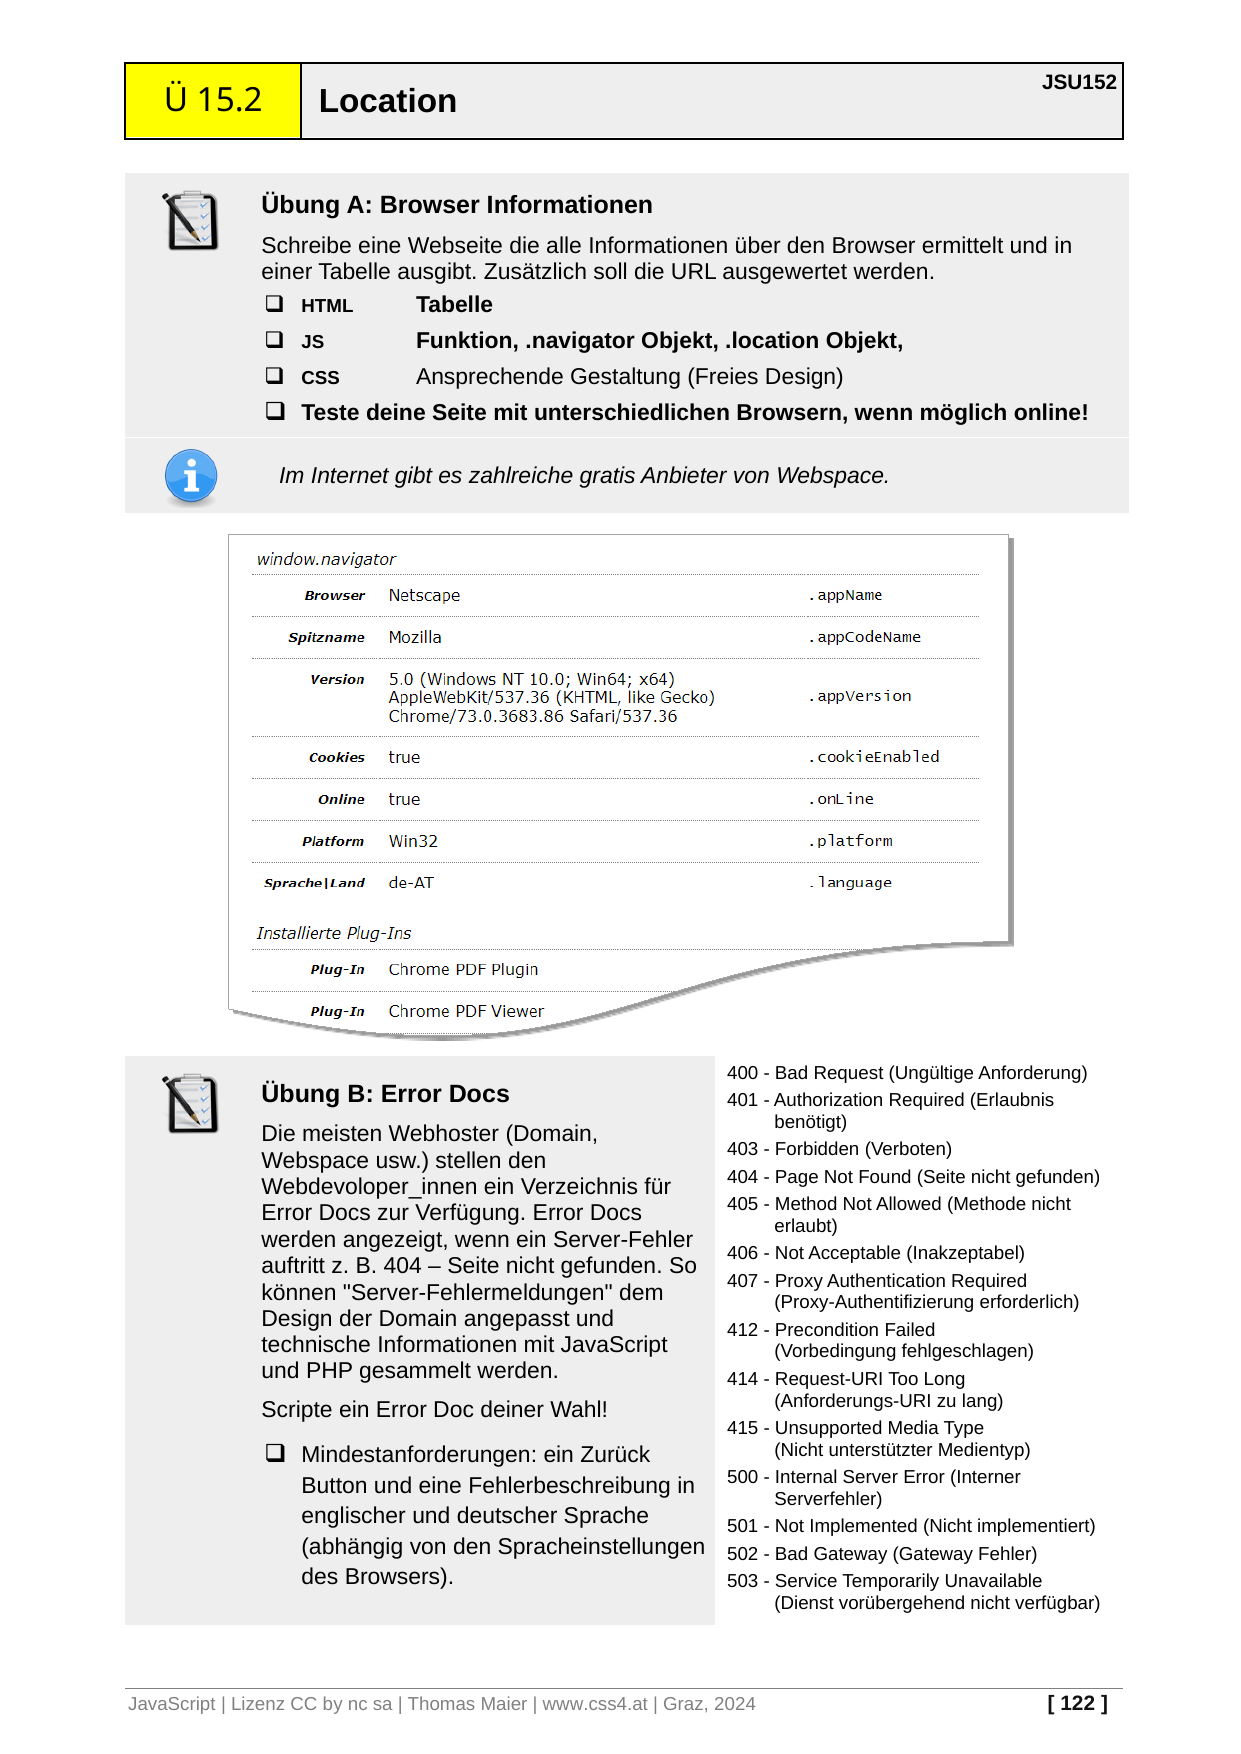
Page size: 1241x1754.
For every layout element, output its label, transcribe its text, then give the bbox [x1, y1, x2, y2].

table_header Location [302, 64, 888, 137]
picture [160, 190, 221, 251]
table_header Ü 15.2 [126, 64, 300, 137]
table_header 400 - Bad Request (Ungültige Anforderung) 401 - Authorization Required (Erlaubnis benötigt) 403 - Forbidden (Verboten) 404 - Page Not Found (Seite nicht gefunden) 405 - Method Not Allowed (Methode nicht erlaubt) 406 - Not Acceptable (Inakzeptabel) 407 - Proxy Authentication Required (Proxy-Authentifizierung erforderlich) 412 - Precondition Failed (Vorbedingung fehlgeschlagen) 414 - Request-URI Too Long (Anforderungs-URI zu lang) 415 - Unsupported Media Type (Nicht unterstützter Medientyp) 500 - Internal Server Error (Interner Serverfehler) 501 - Not Implemented (Nicht implementiert) 502 - Bad Gateway (Gateway Fehler) 503 - Service Temporarily Unavailable (Dienst vorübergehend nicht verfügbar) [715, 1056, 1129, 1625]
table_header [125, 173, 255, 437]
picture [229, 535, 1008, 1035]
table_header [125, 438, 255, 513]
table_header [125, 1056, 255, 1625]
table_header Im Internet gibt es zahlreiche gratis Anbieter von Webspace. [255, 438, 1129, 513]
table_header JSU152 [888, 64, 1122, 137]
table_header Übung A: Browser Informationen Schreibe eine Webseite die alle Informationen über den Browser ermittelt und in einer Tabelle ausgibt. Zusätzlich soll die URL ausgewertet werden. HTML Tabelle JS Funktion, .navigator Objekt, .location Objekt, CSS Ansprechende Gestaltung (Freies Design) Teste deine Seite mit unterschiedlichen Browsern, wenn möglich online! [255, 173, 1129, 437]
picture [161, 449, 220, 508]
picture [160, 1073, 221, 1134]
table_header Übung B: Error Docs Die meisten Webhoster (Domain, Webspace usw.) stellen den Webdevoloper_innen ein Verzeichnis für Error Docs zur Verfügung. Error Docs werden angezeigt, wenn ein Server-Fehler auftritt z. B. 404 – Seite nicht gefunden. So können "Server-Fehlermeldungen" dem Design der Domain angepasst und technische Informationen mit JavaScript und PHP gesammelt werden. Scripte ein Error Doc deiner Wahl! Mindestanforderungen: ein Zurück Button und eine Fehlerbeschreibung in englischer und deutscher Sprache (abhängig von den Spracheinstellungen des Browsers). [255, 1056, 715, 1625]
